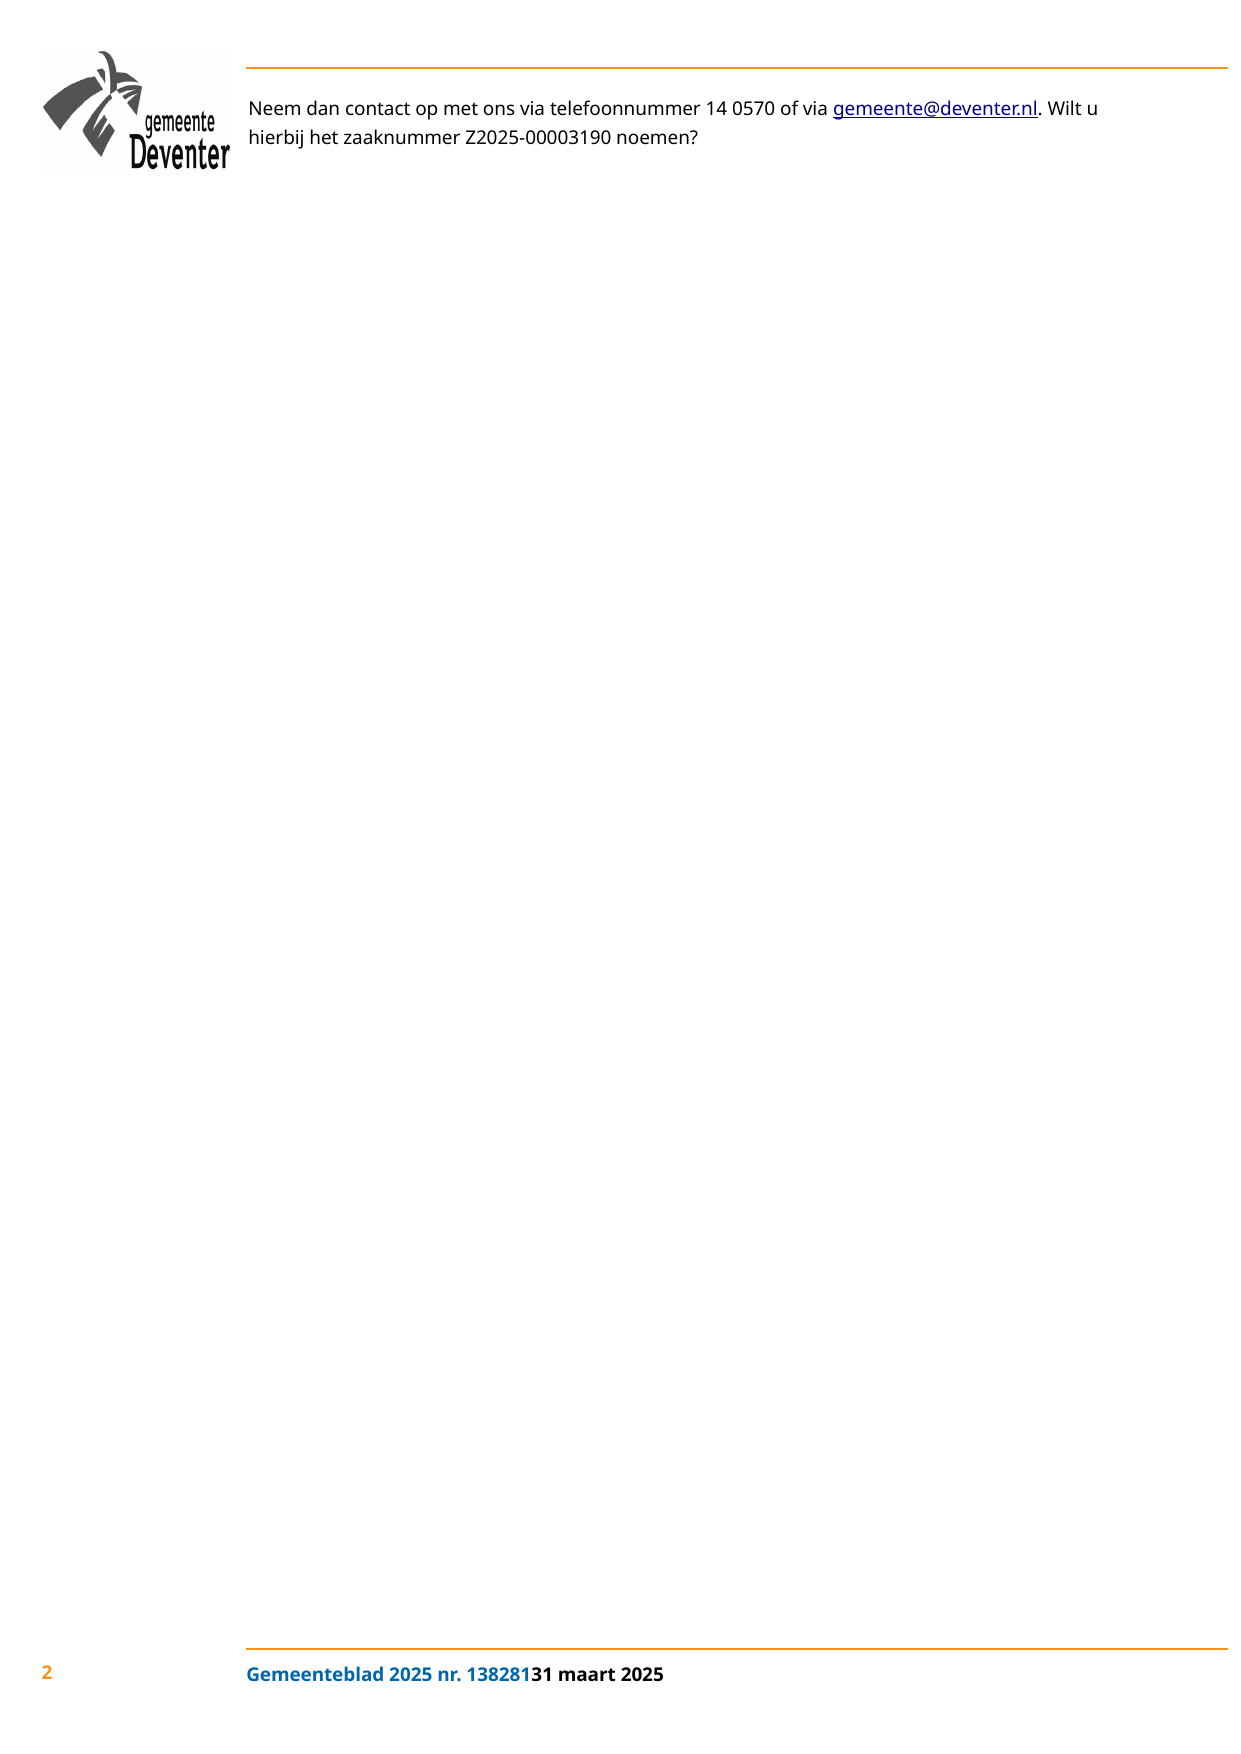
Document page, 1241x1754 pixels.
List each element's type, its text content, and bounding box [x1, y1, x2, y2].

picture [41, 47, 231, 172]
text Neem dan contact op met ons via telefoonnummer 14 0570 of via gemeente@deventer.nl. Wilt u hierbij het zaaknummer Z2025-00003190 noemen? [248, 95, 1152, 150]
